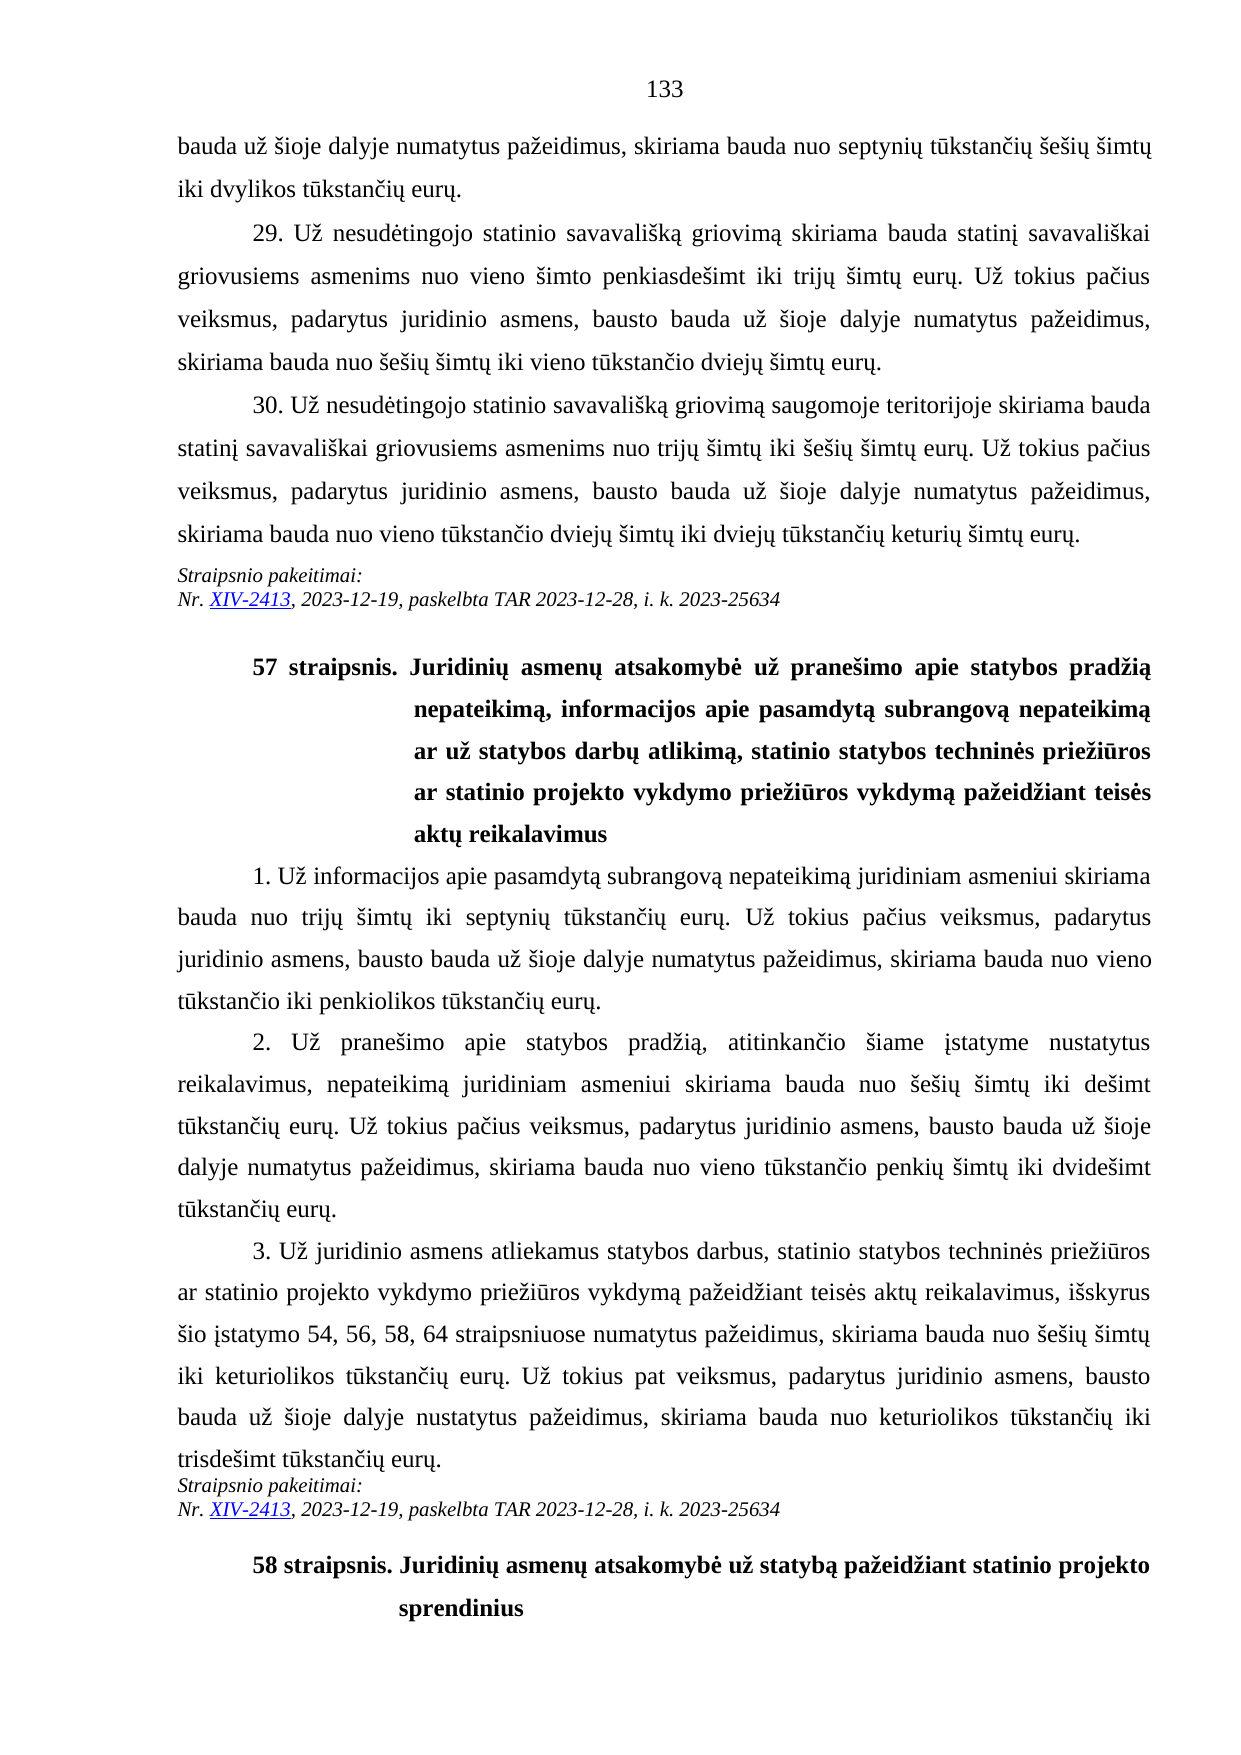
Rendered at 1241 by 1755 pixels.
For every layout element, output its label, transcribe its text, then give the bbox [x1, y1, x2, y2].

text Nr. XIV-2413, 2023-12-19, paskelbta TAR 2023-12-28, i. k. 2023-25634 [177, 587, 1152, 611]
text 1. Už informacijos apie pasamdytą subrangovą nepateikimą juridiniam asmeniui skiriama bauda nuo trijų šimtų iki septynių tūkstančių eurų. Už tokius pačius veiksmus, padarytus juridinio asmens, bausto bauda už šioje dalyje numatytus pažeidimus, skiriama bauda nuo vieno tūkstančio iki penkiolikos tūkstančių eurų. [177, 848, 1152, 1014]
text 58 straipsnis. Juridinių asmenų atsakomybė už statybą pažeidžiant statinio projekto sprendinius [252, 1550, 1152, 1622]
text Straipsnio pakeitimai: [177, 563, 1152, 587]
text 57 straipsnis. Juridinių asmenų atsakomybė už pranešimo apie statybos pradžią nepateikimą, informacijos apie pasamdytą subrangovą nepateikimą ar už statybos darbų atlikimą, statinio statybos techninės priežiūros ar statinio projekto vykdymo priežiūros vykdymą pažeidžiant teisės aktų reikalavimus [252, 639, 1152, 848]
text Nr. XIV-2413, 2023-12-19, paskelbta TAR 2023-12-28, i. k. 2023-25634 [177, 1497, 1152, 1521]
text 3. Už juridinio asmens atliekamus statybos darbus, statinio statybos techninės priežiūros ar statinio projekto vykdymo priežiūros vykdymą pažeidžiant teisės aktų reikalavimus, išskyrus šio įstatymo 54, 56, 58, 64 straipsniuose numatytus pažeidimus, skiriama bauda nuo šešių šimtų iki keturiolikos tūkstančių eurų. Už tokius pat veiksmus, padarytus juridinio asmens, bausto bauda už šioje dalyje nustatytus pažeidimus, skiriama bauda nuo keturiolikos tūkstančių iki trisdešimt tūkstančių eurų. [177, 1223, 1152, 1473]
text 30. Už nesudėtingojo statinio savavališką griovimą saugomoje teritorijoje skiriama bauda statinį savavališkai griovusiems asmenims nuo trijų šimtų iki šešių šimtų eurų. Už tokius pačius veiksmus, padarytus juridinio asmens, bausto bauda už šioje dalyje numatytus pažeidimus, skiriama bauda nuo vieno tūkstančio dviejų šimtų iki dviejų tūkstančių keturių šimtų eurų. [177, 390, 1152, 548]
text bauda už šioje dalyje numatytus pažeidimus, skiriama bauda nuo septynių tūkstančių šešių šimtų iki dvylikos tūkstančių eurų. [177, 131, 1152, 203]
text 29. Už nesudėtingojo statinio savavališką griovimą skiriama bauda statinį savavališkai griovusiems asmenims nuo vieno šimto penkiasdešimt iki trijų šimtų eurų. Už tokius pačius veiksmus, padarytus juridinio asmens, bausto bauda už šioje dalyje numatytus pažeidimus, skiriama bauda nuo šešių šimtų iki vieno tūkstančio dviejų šimtų eurų. [177, 218, 1152, 376]
text 2. Už pranešimo apie statybos pradžią, atitinkančio šiame įstatyme nustatytus reikalavimus, nepateikimą juridiniam asmeniui skiriama bauda nuo šešių šimtų iki dešimt tūkstančių eurų. Už tokius pačius veiksmus, padarytus juridinio asmens, bausto bauda už šioje dalyje numatytus pažeidimus, skiriama bauda nuo vieno tūkstančio penkių šimtų iki dvidešimt tūkstančių eurų. [177, 1014, 1152, 1223]
text Straipsnio pakeitimai: [177, 1473, 1152, 1497]
